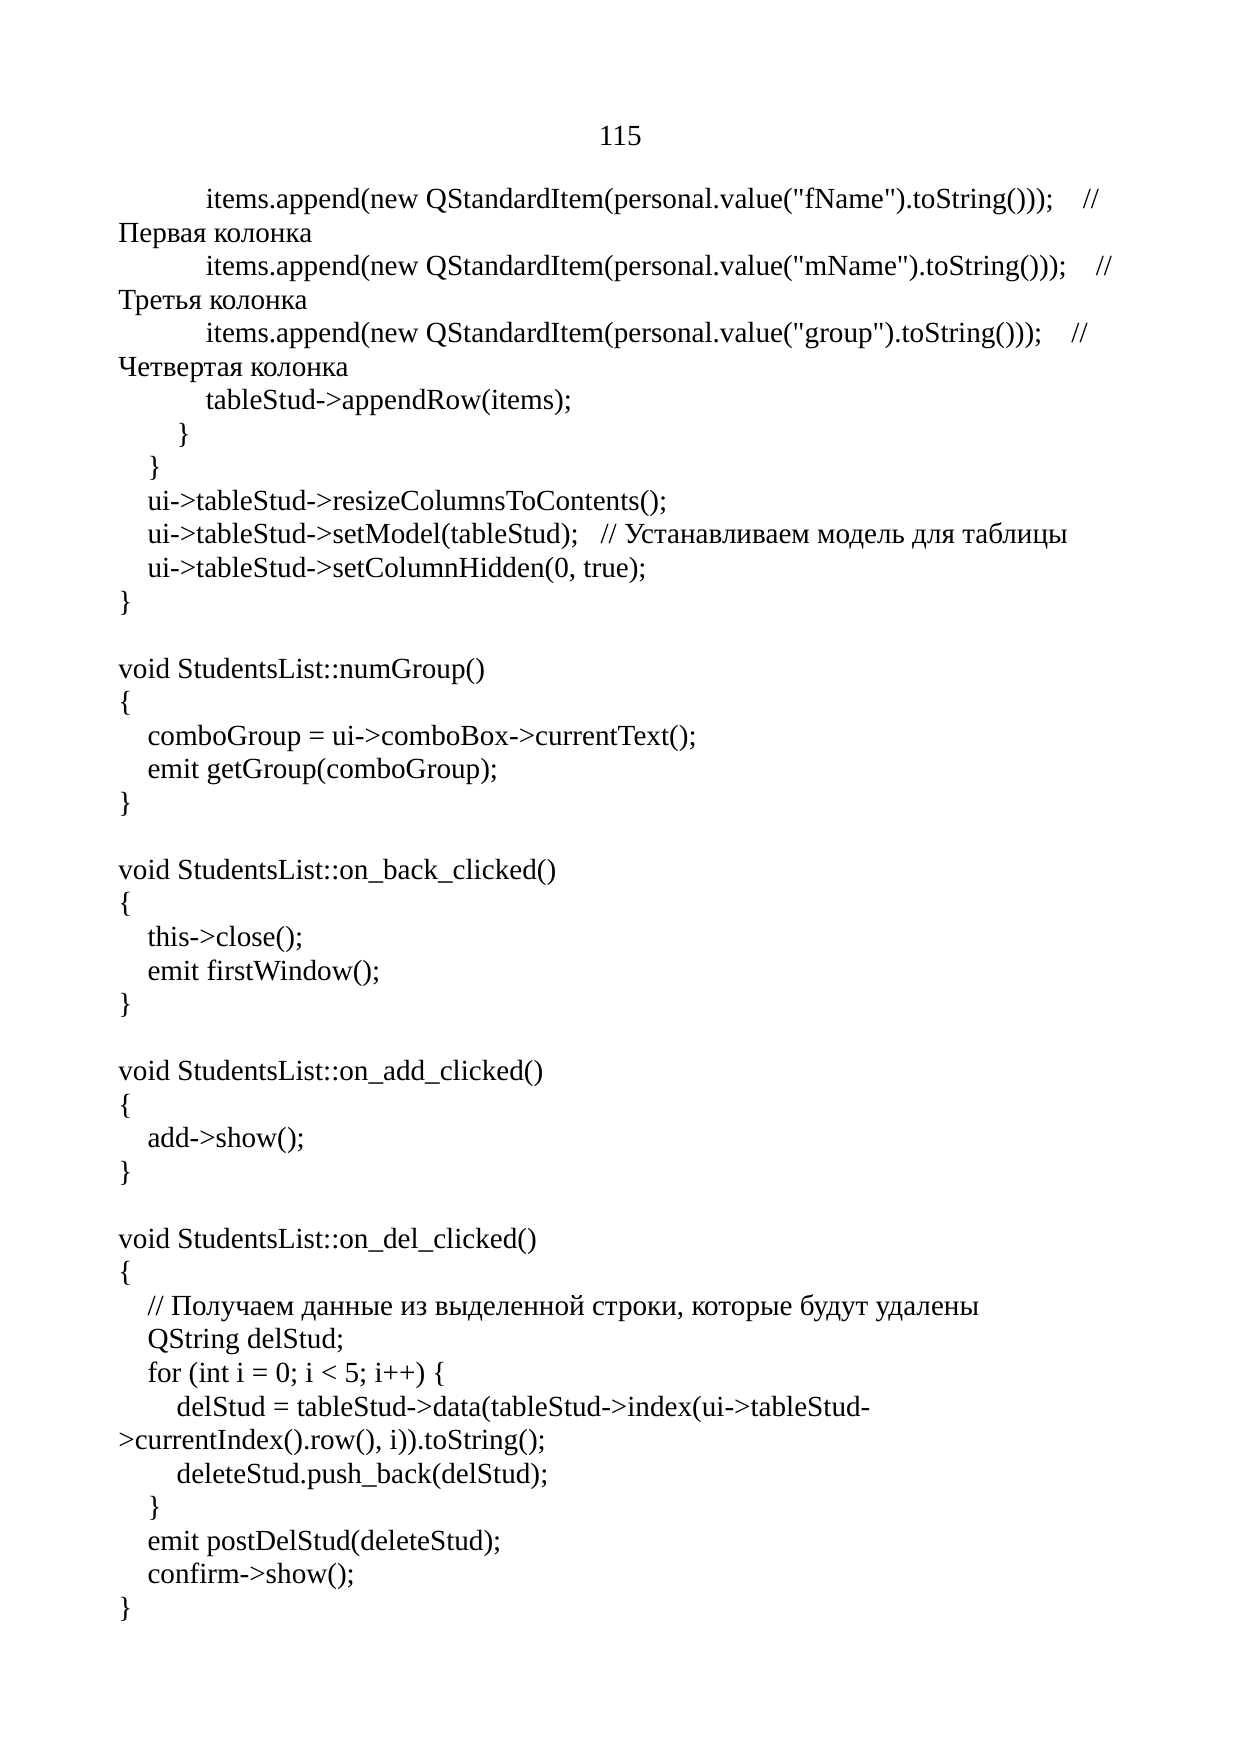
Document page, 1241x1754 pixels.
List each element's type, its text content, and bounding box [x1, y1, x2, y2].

text void StudentsList::on_add_clicked() [118, 1053, 1122, 1087]
text add->show(); [118, 1120, 1122, 1154]
text } [118, 1590, 1122, 1623]
text } [118, 986, 1122, 1020]
text QString delStud; [118, 1322, 1122, 1355]
text ui->tableStud->setModel(tableStud); // Устанавливаем модель для таблицы [118, 517, 1122, 550]
text } [118, 584, 1122, 617]
text deleteStud.push_back(delStud); [118, 1456, 1122, 1489]
text // Получаем данные из выделенной строки, которые будут удалены [118, 1288, 1122, 1322]
text confirm->show(); [118, 1556, 1122, 1590]
text emit postDelStud(deleteStud); [118, 1523, 1122, 1556]
text } [118, 449, 1122, 483]
text ui->tableStud->resizeColumnsToContents(); [118, 483, 1122, 517]
text delStud = tableStud->data(tableStud->index(ui->tableStud->currentIndex().row(), i)).toString(); [118, 1389, 1122, 1456]
text void StudentsList::on_del_clicked() [118, 1221, 1122, 1254]
text { [118, 684, 1122, 718]
text this->close(); [118, 919, 1122, 953]
text void StudentsList::numGroup() [118, 651, 1122, 684]
text } [118, 416, 1122, 449]
text void StudentsList::on_back_clicked() [118, 852, 1122, 886]
text tableStud->appendRow(items); [118, 382, 1122, 416]
text { [118, 1087, 1122, 1120]
text } [118, 1154, 1122, 1187]
text items.append(new QStandardItem(personal.value("mName").toString())); // Третья колонка [118, 248, 1122, 315]
text } [118, 785, 1122, 818]
text items.append(new QStandardItem(personal.value("group").toString())); // Четвертая колонка [118, 315, 1122, 382]
text items.append(new QStandardItem(personal.value("fName").toString())); // Первая колонка [118, 181, 1122, 248]
text for (int i = 0; i < 5; i++) { [118, 1355, 1122, 1389]
text } [118, 1489, 1122, 1523]
text { [118, 886, 1122, 919]
text ui->tableStud->setColumnHidden(0, true); [118, 550, 1122, 584]
text { [118, 1254, 1122, 1288]
text emit getGroup(comboGroup); [118, 751, 1122, 785]
text emit firstWindow(); [118, 953, 1122, 986]
text comboGroup = ui->comboBox->currentText(); [118, 718, 1122, 751]
